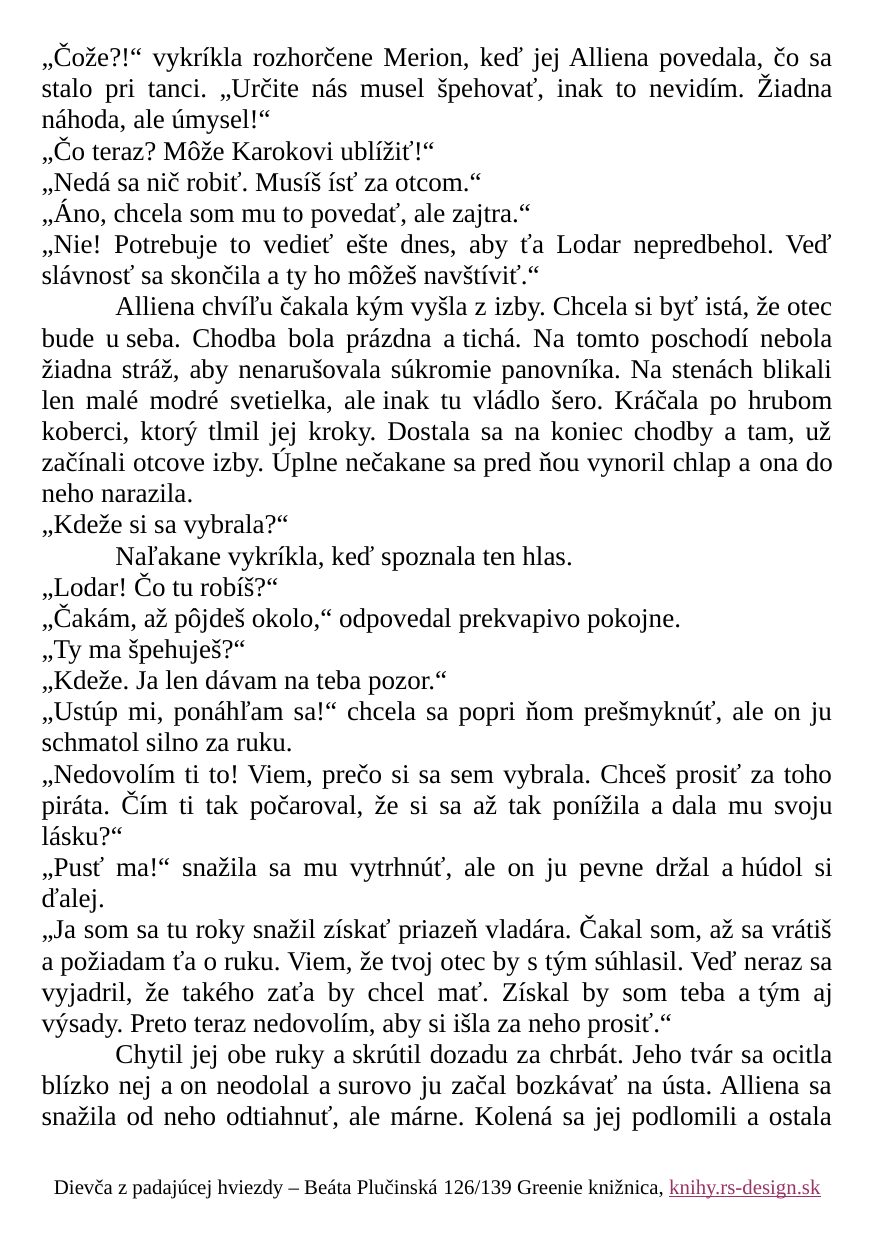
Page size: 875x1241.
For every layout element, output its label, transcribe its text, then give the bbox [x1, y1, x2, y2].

text „Áno, chcela som mu to povedať, ale zajtra.“ [41, 197, 833, 228]
text „Ustúp mi, ponáhľam sa!“ chcela sa popri ňom prešmyknúť, ale on ju schmatol silno za ruku. [41, 695, 833, 758]
text „Nedovolím ti to! Viem, prečo si sa sem vybrala. Chceš prosiť za toho piráta. Čím ti tak počaroval, že si sa až tak ponížila a dala mu svoju lásku?“ [41, 758, 833, 851]
text „Lodar! Čo tu robíš?“ [41, 571, 833, 602]
text „Kdeže. Ja len dávam na teba pozor.“ [41, 664, 833, 695]
text „Nie! Potrebuje to vedieť ešte dnes, aby ťa Lodar nepredbehol. Veď slávnosť sa skončila a ty ho môžeš navštíviť.“ [41, 228, 833, 291]
text Chytil jej obe ruky a skrútil dozadu za chrbát. Jeho tvár sa ocitla blízko nej a on neodolal a surovo ju začal bozkávať na ústa. Alliena sa snažila od neho odtiahnuť, ale márne. Kolená sa jej podlomili a ostala [41, 1038, 833, 1131]
text „Ty ma špehuješ?“ [41, 633, 833, 664]
text Alliena chvíľu čakala kým vyšla z izby. Chcela si byť istá, že otec bude u seba. Chodba bola prázdna a tichá. Na tomto poschodí nebola žiadna stráž, aby nenarušovala súkromie panovníka. Na stenách blikali len malé modré svetielka, ale inak tu vládlo šero. Kráčala po hrubom koberci, ktorý tlmil jej kroky. Dostala sa na koniec chodby a tam, už začínali otcove izby. Úplne nečakane sa pred ňou vynoril chlap a ona do neho narazila. [41, 291, 833, 508]
text „Pusť ma!“ snažila sa mu vytrhnúť, ale on ju pevne držal a húdol si ďalej. [41, 851, 833, 913]
text „Ja som sa tu roky snažil získať priazeň vladára. Čakal som, až sa vrátiš a požiadam ťa o ruku. Viem, že tvoj otec by s tým súhlasil. Veď neraz sa vyjadril, že takého zaťa by chcel mať. Získal by som teba a tým aj výsady. Preto teraz nedovolím, aby si išla za neho prosiť.“ [41, 913, 833, 1038]
text „Čože?!“ vykríkla rozhorčene Merion, keď jej Alliena povedala, čo sa stalo pri tanci. „Určite nás musel špehovať, inak to nevidím. Žiadna náhoda, ale úmysel!“ [41, 41, 833, 135]
text „Kdeže si sa vybrala?“ [41, 508, 833, 540]
text „Čo teraz? Môže Karokovi ublížiť!“ [41, 135, 833, 166]
text „Nedá sa nič robiť. Musíš ísť za otcom.“ [41, 166, 833, 197]
text „Čakám, až pôjdeš okolo,“ odpovedal prekvapivo pokojne. [41, 602, 833, 633]
text Naľakane vykríkla, keď spoznala ten hlas. [41, 540, 833, 571]
